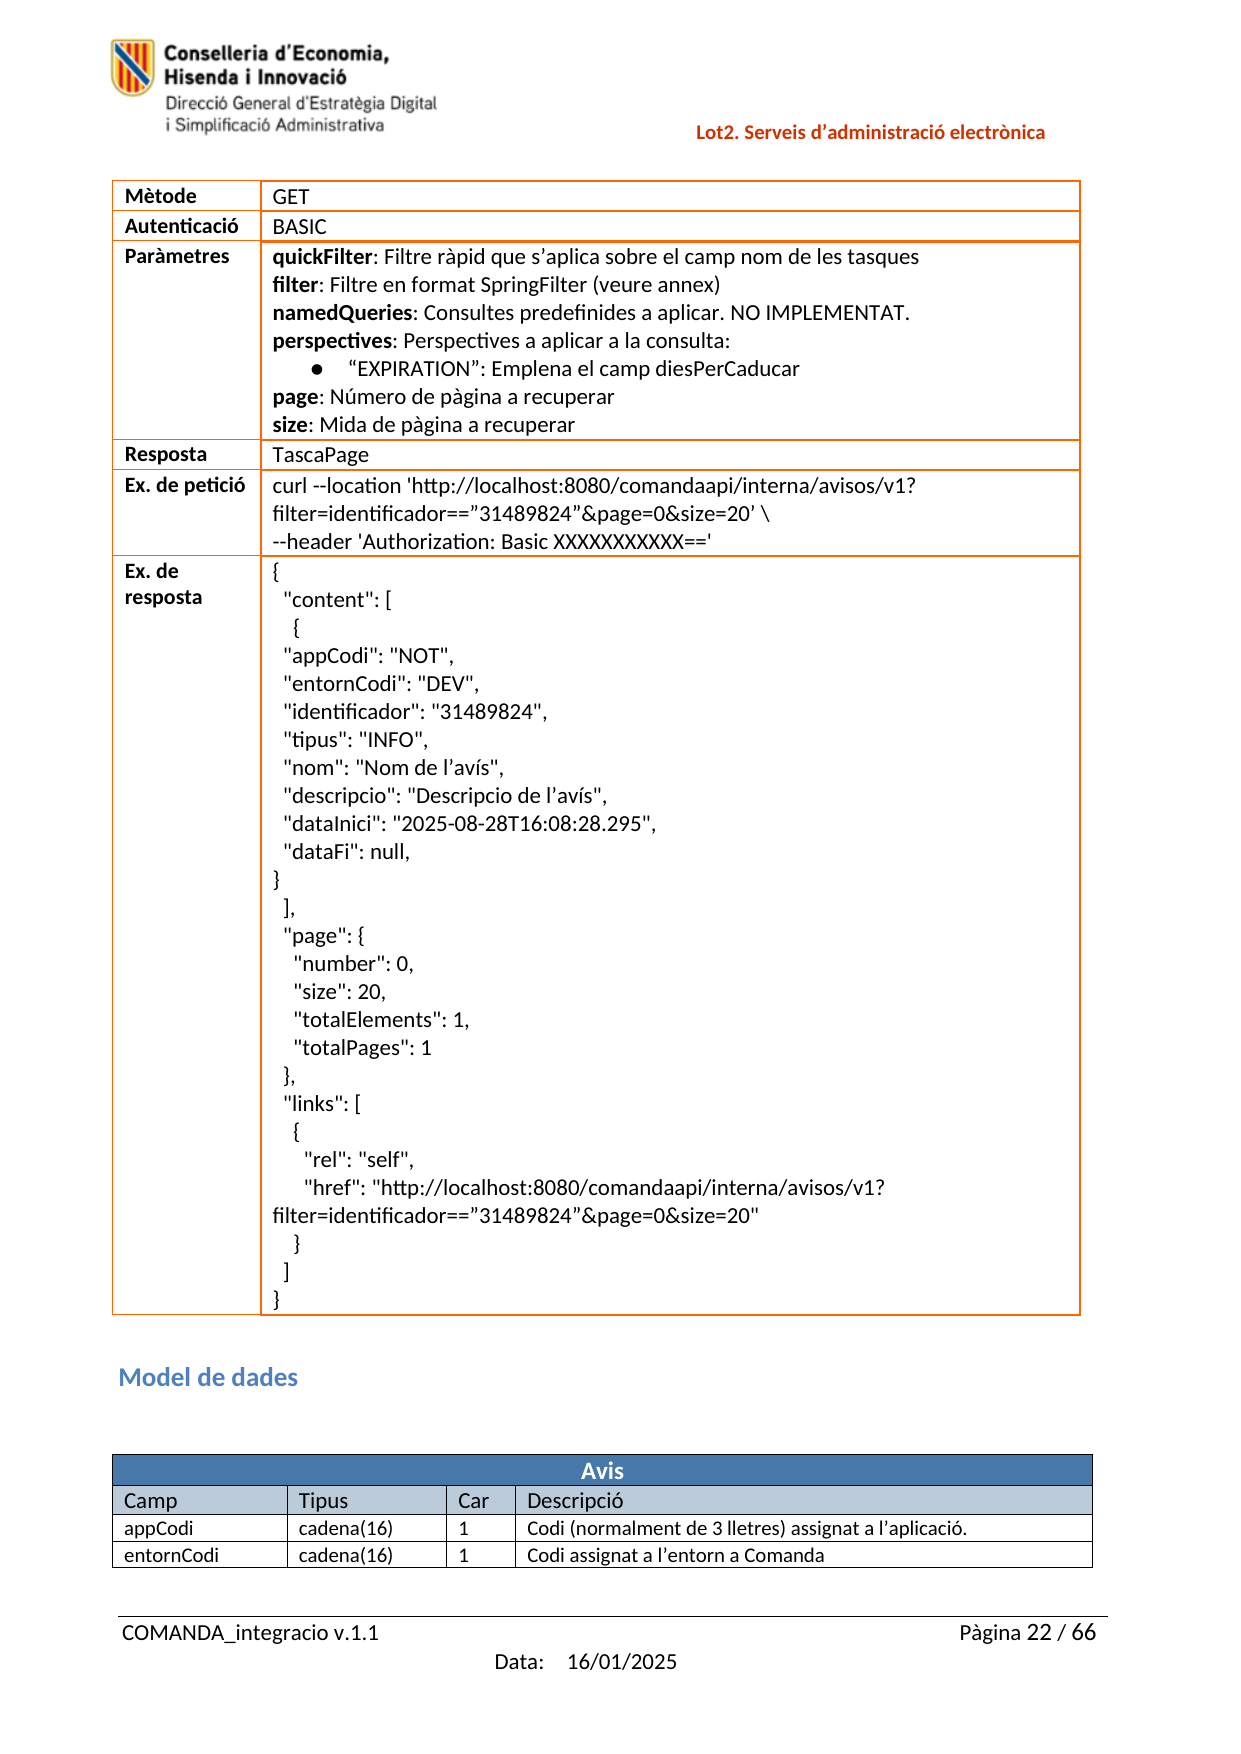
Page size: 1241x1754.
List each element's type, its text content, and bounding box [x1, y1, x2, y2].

table_cell appCodi [113, 1515, 287, 1541]
table_cell Resposta [113, 440, 260, 469]
table_cell Mètode [113, 181, 260, 210]
table_cell Autenticació [113, 211, 260, 240]
subtitle Model de dades [118, 1361, 1122, 1394]
table_cell Ex. de petició [113, 470, 260, 555]
picture [100, 26, 467, 156]
table_cell 1 [447, 1542, 515, 1567]
table_cell 1 [447, 1515, 515, 1541]
table_cell Codi assignat a l’entorn a Comanda [516, 1542, 1092, 1567]
table_cell GET [262, 182, 1079, 210]
table_cell curl --location 'http://localhost:8080/comandaapi/interna/avisos/v1?filter=identificador==”31489824”&page=0&size=20’ \ --header 'Authorization: Basic XXXXXXXXXXX==' [262, 471, 1079, 555]
table_cell cadena(16) [288, 1542, 446, 1567]
table_header Avis [113, 1455, 1092, 1485]
table_cell Paràmetres [113, 241, 260, 438]
table_cell cadena(16) [288, 1515, 446, 1541]
table_cell TascaPage [262, 441, 1079, 469]
table_cell Descripció [516, 1486, 1092, 1514]
table_cell Tipus [288, 1486, 446, 1514]
table_cell BASIC [262, 212, 1079, 240]
table_cell Ex. de resposta [113, 556, 260, 1313]
table_cell Camp [113, 1486, 287, 1514]
table_cell quickFilter: Filtre ràpid que s’aplica sobre el camp nom de les tasques filter: Filtre en format SpringFilter (veure annex) namedQueries: Consultes predefinides a aplicar. NO IMPLEMENTAT. perspectives: Perspectives a aplicar a la consulta: “EXPIRATION”: Emplena el camp diesPerCaducar page: Número de pàgina a recuperar size: Mida de pàgina a recuperar [262, 243, 1079, 438]
table_cell Codi (normalment de 3 lletres) assignat a l’aplicació. [516, 1515, 1092, 1541]
table_cell entornCodi [113, 1542, 287, 1567]
table_cell { "content": [ { "appCodi": "NOT", "entornCodi": "DEV", "identificador": "31489824", "tipus": "INFO", "nom": "Nom de l’avís", "descripcio": "Descripcio de l’avís", "dataInici": "2025-08-28T16:08:28.295", "dataFi": null, } ], "page": { "number": 0, "size": 20, "totalElements": 1, "totalPages": 1 }, "links": [ { "rel": "self", "href": "http://localhost:8080/comandaapi/interna/avisos/v1?filter=identificador==”31489824”&page=0&size=20" } ] } [262, 557, 1079, 1313]
table_cell Car [447, 1486, 515, 1514]
